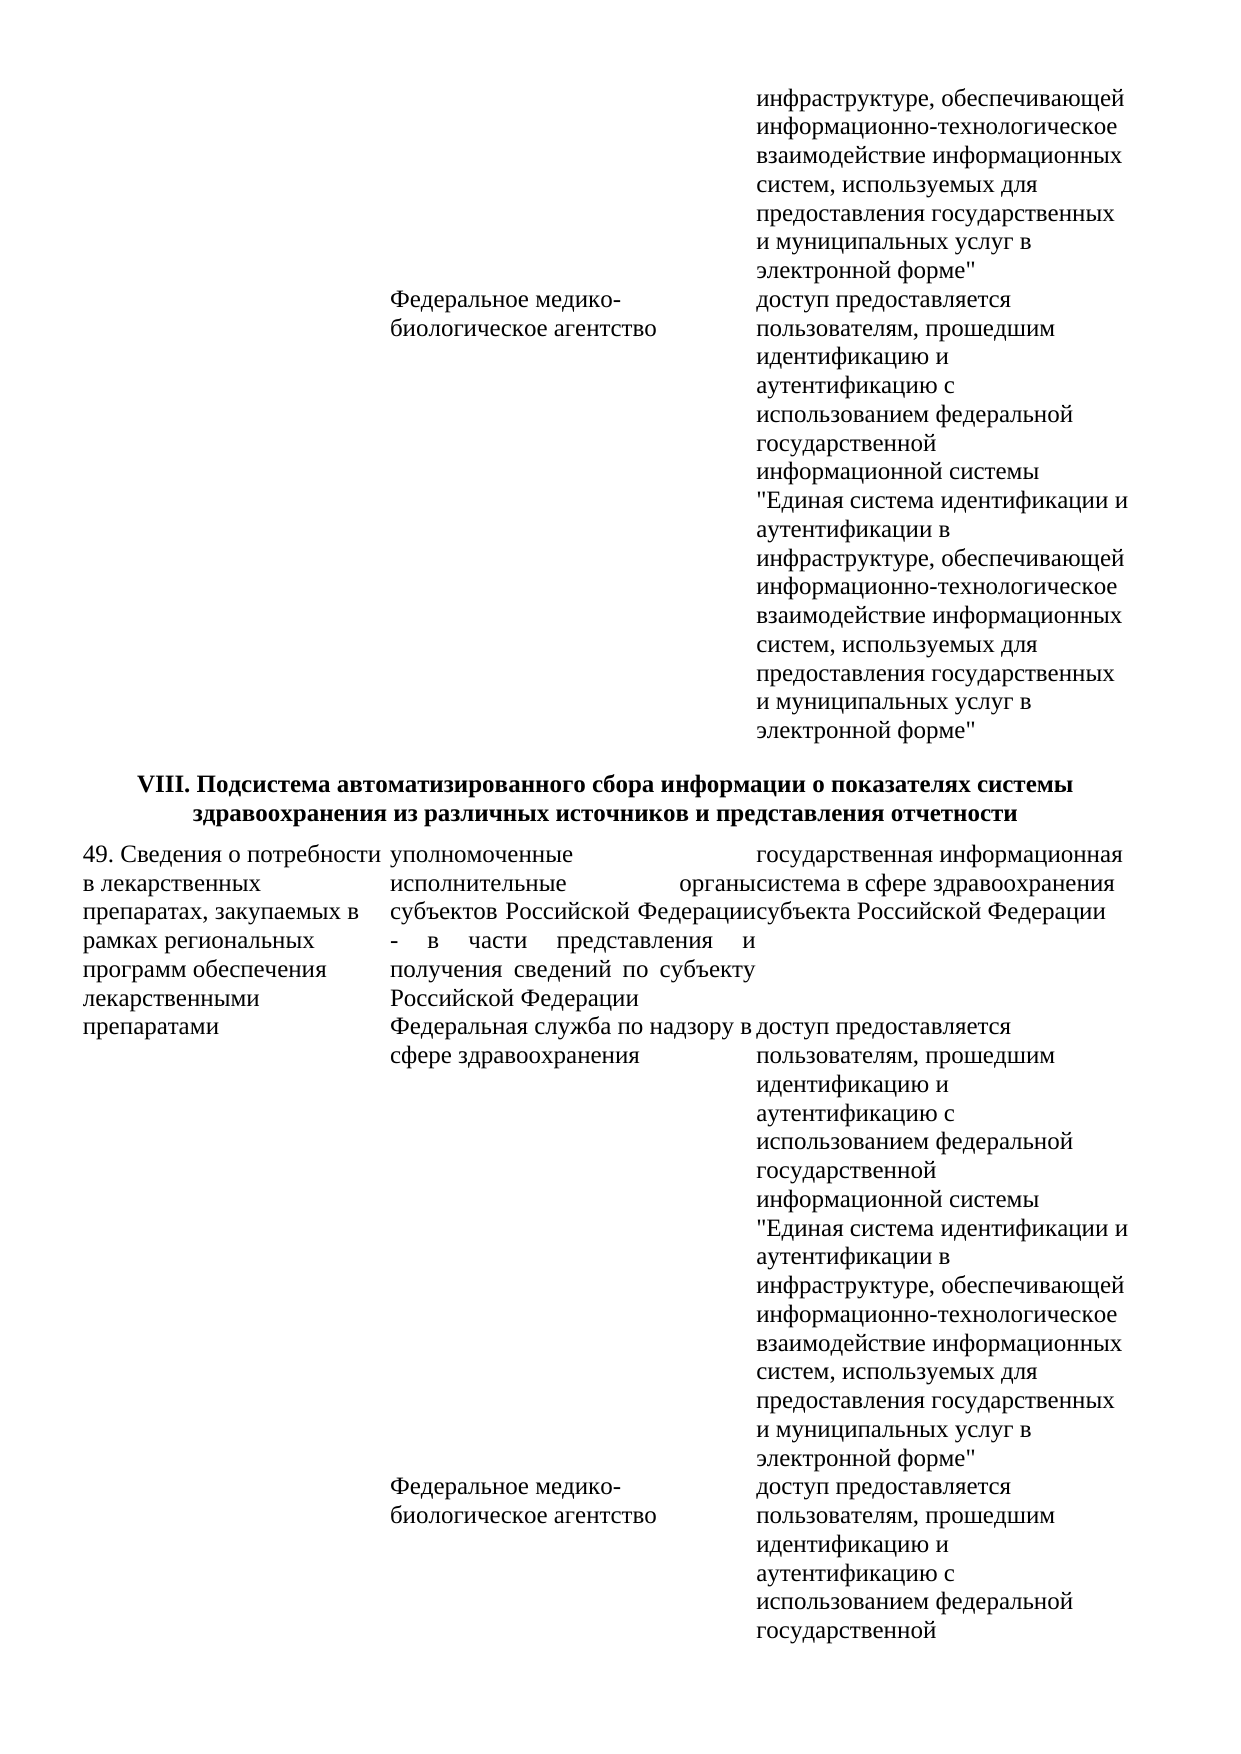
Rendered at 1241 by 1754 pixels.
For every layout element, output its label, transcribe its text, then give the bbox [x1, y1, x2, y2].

table_cell доступ предоставляется пользователям, прошедшим идентификацию и аутентификацию с использованием федеральной государственной информационной системы "Единая система идентификации и аутентификации в инфраструктуре, обеспечивающей информационно-технологическое взаимодействие информационных систем, используемых для предоставления государственных и муниципальных услуг в электронной форме" [756, 1011, 1128, 1471]
table_cell [390, 83, 756, 284]
table_cell 49. Сведения о потребности в лекарственных препаратах, закупаемых в рамках региональных программ обеспечения лекарственными препаратами [83, 839, 390, 1471]
table_cell Федеральная служба по надзору в сфере здравоохранения [390, 1011, 756, 1471]
table_cell доступ предоставляется пользователям, прошедшим идентификацию и аутентификацию с использованием федеральной государственной [756, 1471, 1128, 1644]
table_cell инфраструктуре, обеспечивающей информационно-технологическое взаимодействие информационных систем, используемых для предоставления государственных и муниципальных услуг в электронной форме" [756, 83, 1128, 284]
table_cell государственная информационная система в сфере здравоохранения субъекта Российской Федерации [756, 839, 1128, 1011]
table_cell доступ предоставляется пользователям, прошедшим идентификацию и аутентификацию с использованием федеральной государственной информационной системы "Единая система идентификации и аутентификации в инфраструктуре, обеспечивающей информационно-технологическое взаимодействие информационных систем, используемых для предоставления государственных и муниципальных услуг в электронной форме" [756, 284, 1128, 744]
table_cell [83, 1471, 390, 1644]
table_cell Федеральное медико-биологическое агентство [390, 284, 756, 744]
table_cell Федеральное медико-биологическое агентство [390, 1471, 756, 1644]
table_cell [83, 284, 390, 744]
table_header VIII. Подсистема автоматизированного сбора информации о показателях системы здравоохранения из различных источников и представления отчетности [83, 744, 1128, 839]
table_cell уполномоченные исполнительные органы субъектов Российской Федерации - в части представления и получения сведений по субъекту Российской Федерации [390, 839, 756, 1011]
